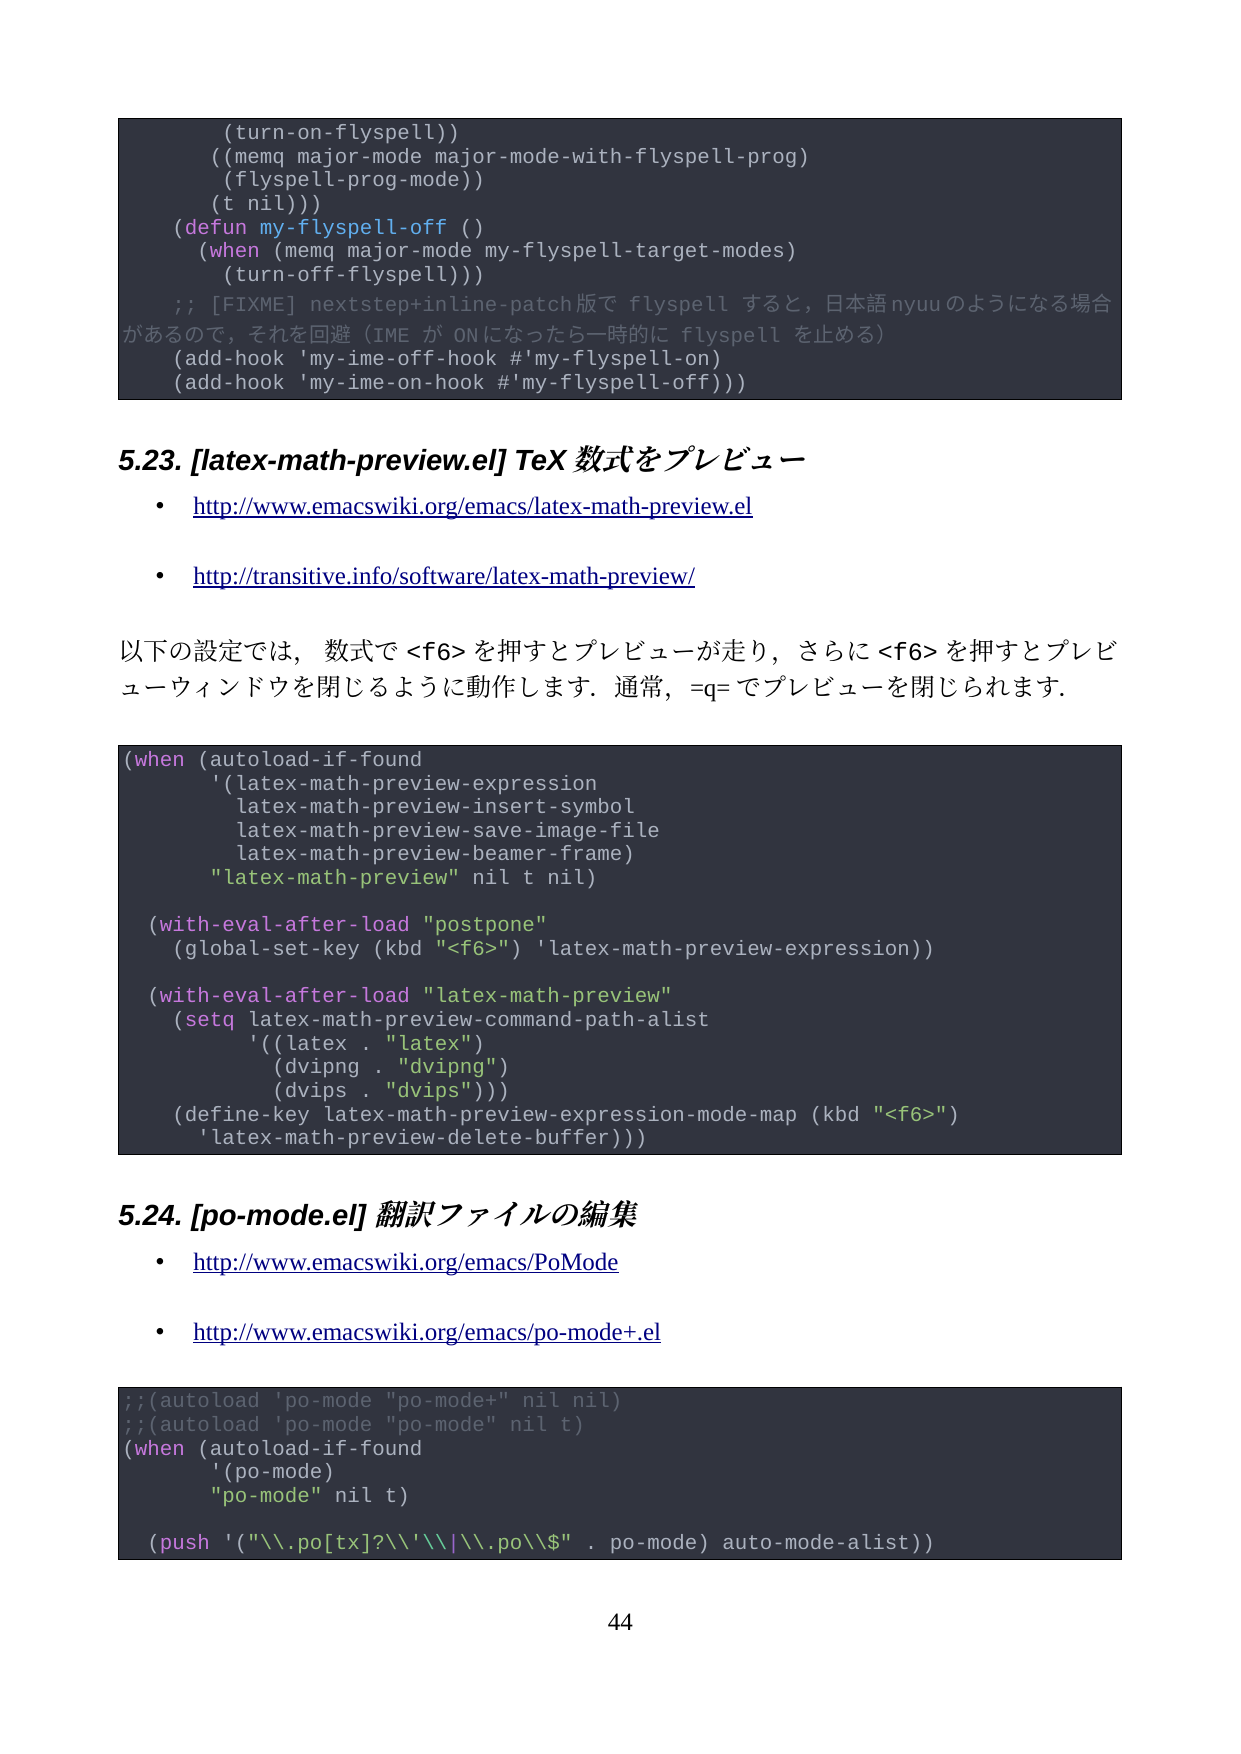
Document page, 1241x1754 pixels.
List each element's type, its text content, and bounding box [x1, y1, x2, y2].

text (when (autoload-if-found [119, 1434, 1121, 1457]
text latex-math-preview-insert-symbol [119, 792, 1121, 816]
text (defun my-flyspell-off () [119, 213, 1121, 236]
text latex-math-preview-beamer-frame) [119, 839, 1121, 863]
text (when (autoload-if-found [119, 746, 1121, 768]
text (flyspell-prog-mode)) [119, 165, 1121, 189]
text '(latex-math-preview-expression [119, 768, 1121, 792]
text (setq latex-math-preview-command-path-alist [119, 1005, 1121, 1029]
text (add-hook 'my-ime-on-hook #'my-flyspell-off))) [119, 368, 1121, 399]
text "latex-math-preview" nil t nil) [119, 863, 1121, 887]
text "po-mode" nil t) [119, 1481, 1121, 1505]
text (dvipng . "dvipng") [119, 1052, 1121, 1076]
text 以下の設定では， 数式で <f6> を押すとプレビューが走り，さらに <f6> を押すとプレビューウィンドウを閉じるように動作します．通常，=q= でプレビューを閉じられます． [118, 631, 1122, 732]
text (t nil))) [119, 189, 1121, 213]
list http://www.emacswiki.org/emacs/po-mode+.el [156, 1317, 1122, 1374]
text (add-hook 'my-ime-off-hook #'my-flyspell-on) [119, 344, 1121, 368]
text ;; [FIXME] nextstep+inline-patch版で flyspell すると，日本語nyuuのようになる場合があるので，それを回避（IME が ONになったら一時的に flyspell を止める） [119, 284, 1121, 344]
subtitle [po-mode.el] 翻訳ファイルの編集 [118, 1192, 1122, 1234]
text ;;(autoload 'po-mode "po-mode+" nil nil) [119, 1388, 1121, 1410]
text (turn-off-flyspell))) [119, 260, 1121, 284]
text (dvips . "dvips"))) [119, 1076, 1121, 1099]
text (push '("\\.po[tx]?\\'\\|\\.po\\$" . po-mode) auto-mode-alist)) [119, 1528, 1121, 1559]
text (with-eval-after-load "postpone" [119, 910, 1121, 934]
text (define-key latex-math-preview-expression-mode-map (kbd "<f6>") [119, 1099, 1121, 1123]
list http://transitive.info/software/latex-math-preview/ [156, 561, 1122, 619]
text (when (memq major-mode my-flyspell-target-modes) [119, 236, 1121, 260]
list http://www.emacswiki.org/emacs/PoMode [156, 1247, 1122, 1304]
list http://www.emacswiki.org/emacs/latex-math-preview.el [156, 491, 1122, 549]
text (global-set-key (kbd "<f6>") 'latex-math-preview-expression)) [119, 934, 1121, 958]
text '((latex . "latex") [119, 1029, 1121, 1052]
text (with-eval-after-load "latex-math-preview" [119, 981, 1121, 1005]
text (turn-on-flyspell)) [119, 119, 1121, 142]
text latex-math-preview-save-image-file [119, 816, 1121, 839]
subtitle [latex-math-preview.el] TeX数式をプレビュー [118, 437, 1122, 479]
text ((memq major-mode major-mode-with-flyspell-prog) [119, 142, 1121, 165]
text ;;(autoload 'po-mode "po-mode" nil t) [119, 1410, 1121, 1434]
text '(po-mode) [119, 1457, 1121, 1481]
text 'latex-math-preview-delete-buffer))) [119, 1123, 1121, 1154]
